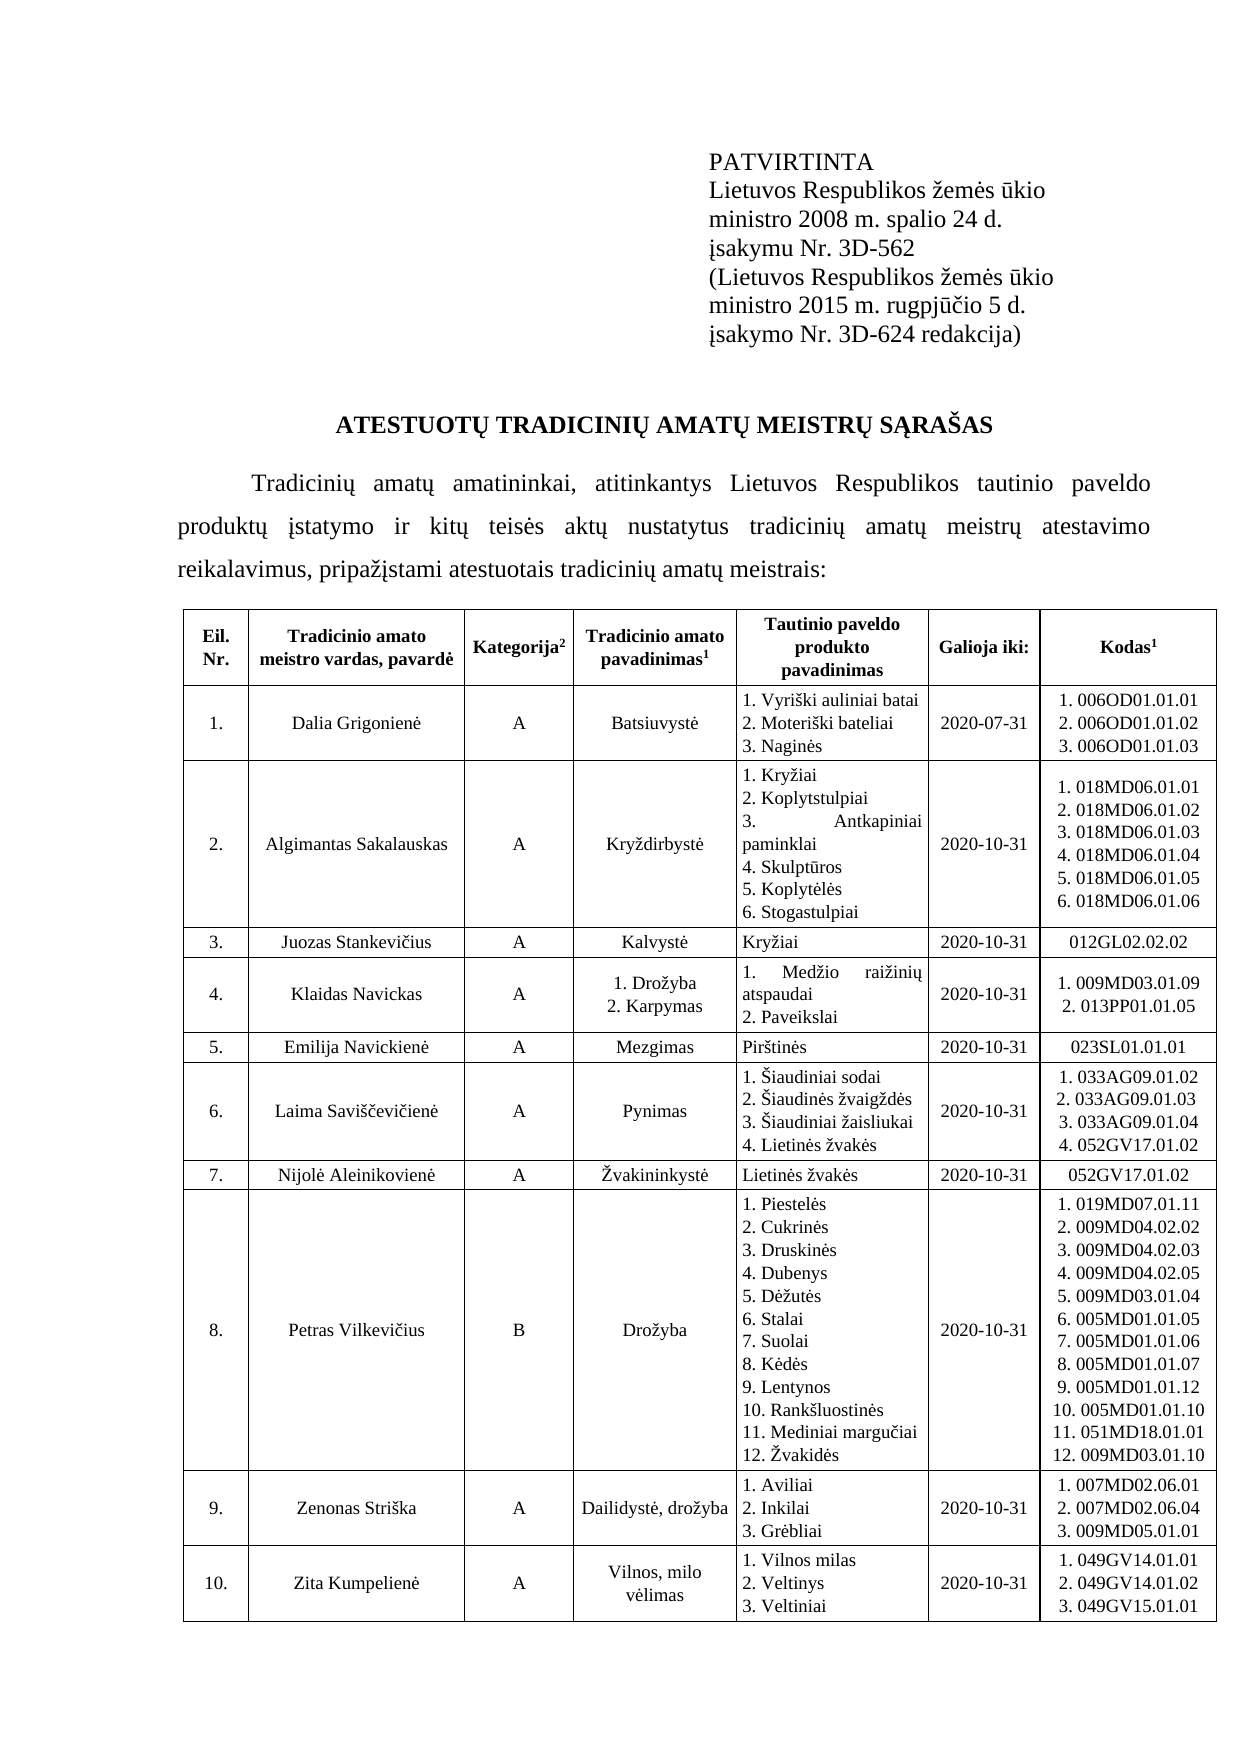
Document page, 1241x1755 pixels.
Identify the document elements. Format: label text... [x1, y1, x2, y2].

text ministro 2015 m. rugpjūčio 5 d. [709, 291, 1152, 319]
text PATVIRTINTA [709, 147, 1152, 176]
text įsakymu Nr. 3D-562 [709, 233, 1152, 262]
text (Lietuvos Respublikos žemės ūkio [709, 262, 1152, 291]
text įsakymo Nr. 3D-624 redakcija) [709, 319, 1152, 348]
text Lietuvos Respublikos žemės ūkio [709, 176, 1152, 204]
text ministro 2008 m. spalio 24 d. [709, 204, 1152, 233]
text ATESTUOTŲ TRADICINIŲ AMATŲ MEISTRŲ SĄRAŠAS [177, 410, 1152, 439]
text Tradicinių amatų amatininkai, atitinkantys Lietuvos Respublikos tautinio paveldo produktų įstatymo ir kitų teisės aktų nustatytus tradicinių amatų meistrų atestavimo reikalavimus, pripažįstami atestuotais tradicinių amatų meistrais: [177, 468, 1152, 583]
